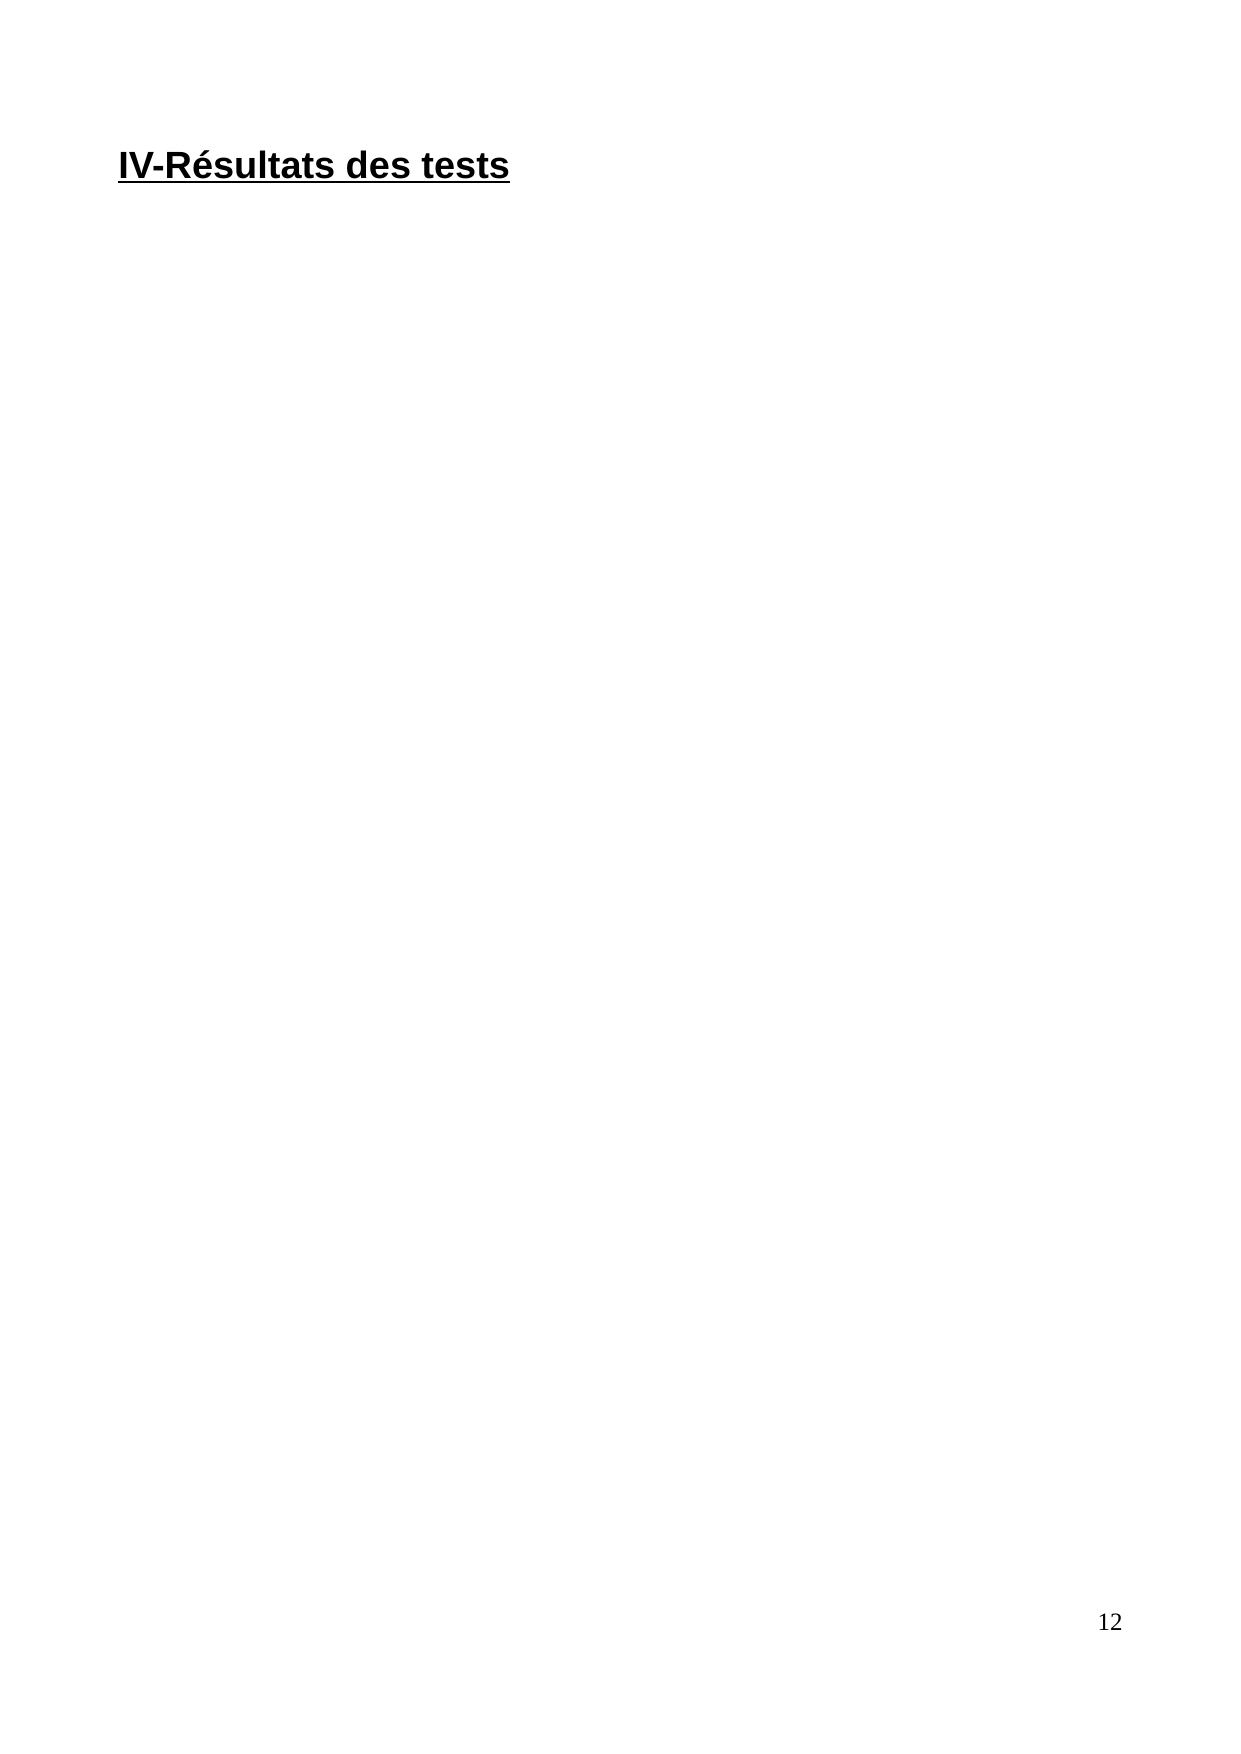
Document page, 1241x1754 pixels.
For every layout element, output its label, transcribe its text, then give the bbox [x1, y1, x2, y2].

subtitle IV-Résultats des tests [118, 143, 1122, 187]
